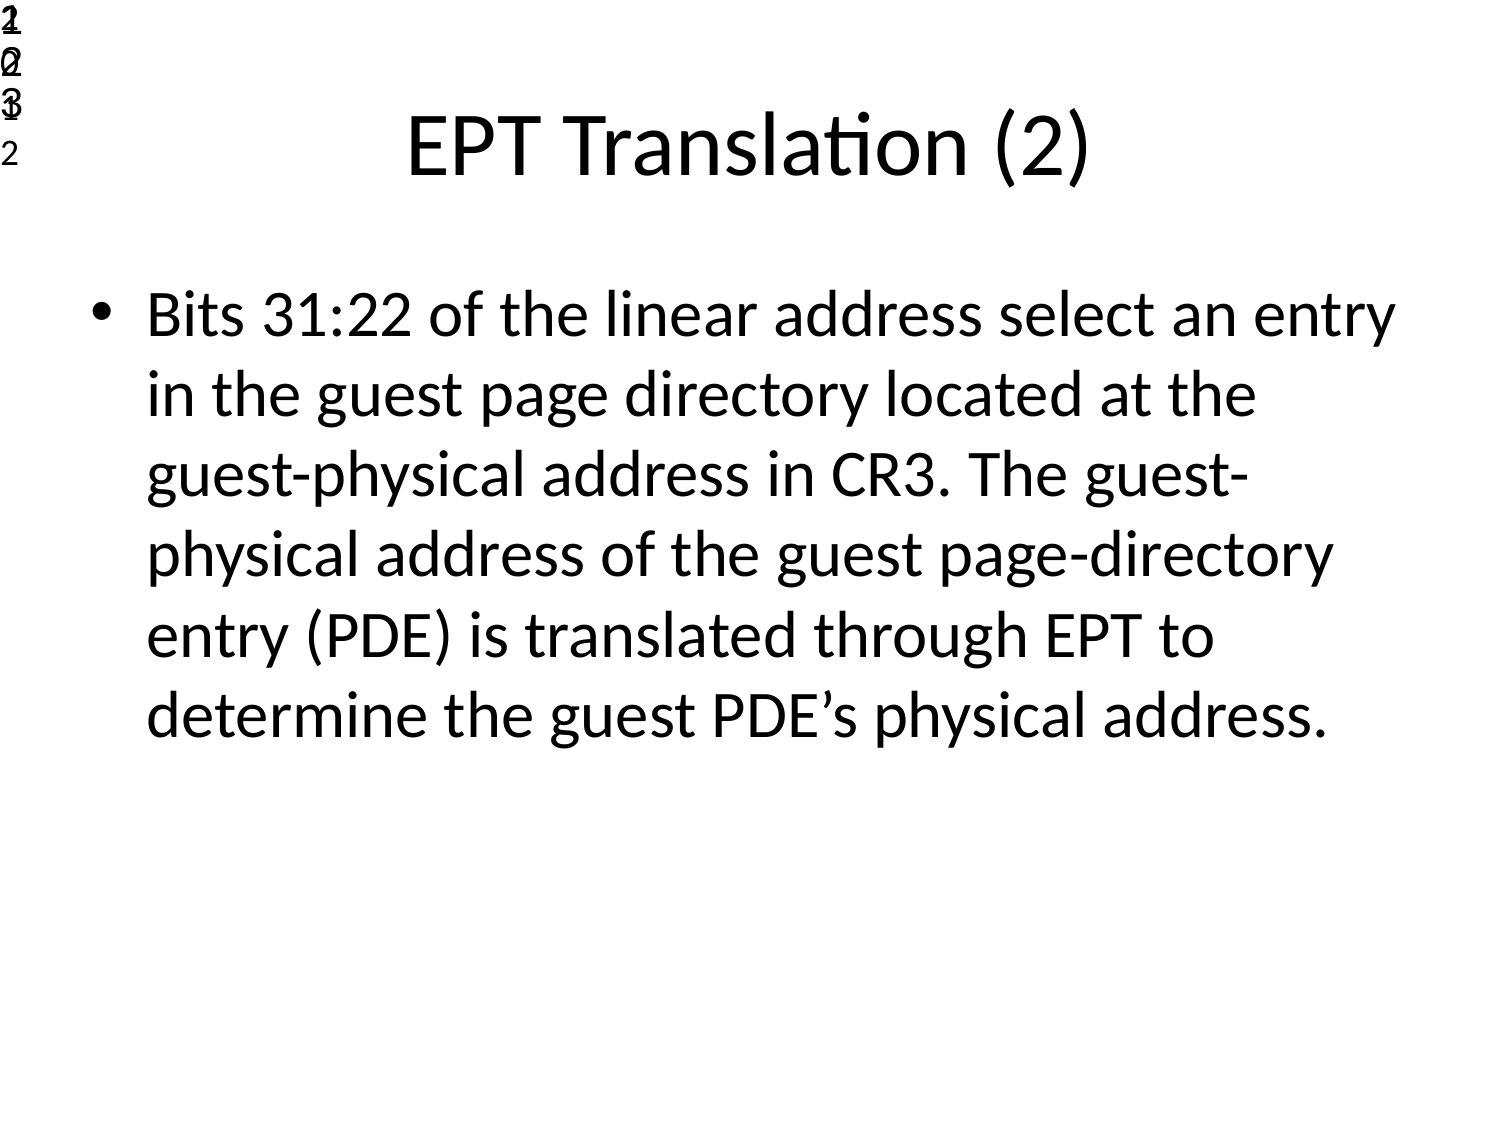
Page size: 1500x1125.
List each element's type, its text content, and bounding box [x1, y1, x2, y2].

list Bits 31:22 of the linear address select an entry in the guest page directory located at the guest-physical address in CR3. The guest-physical address of the guest page-directory entry (PDE) is translated through EPT to determine the guest PDE’s physical address. [75, 262, 1425, 1005]
title EPT Translation (2) [75, 45, 1425, 233]
